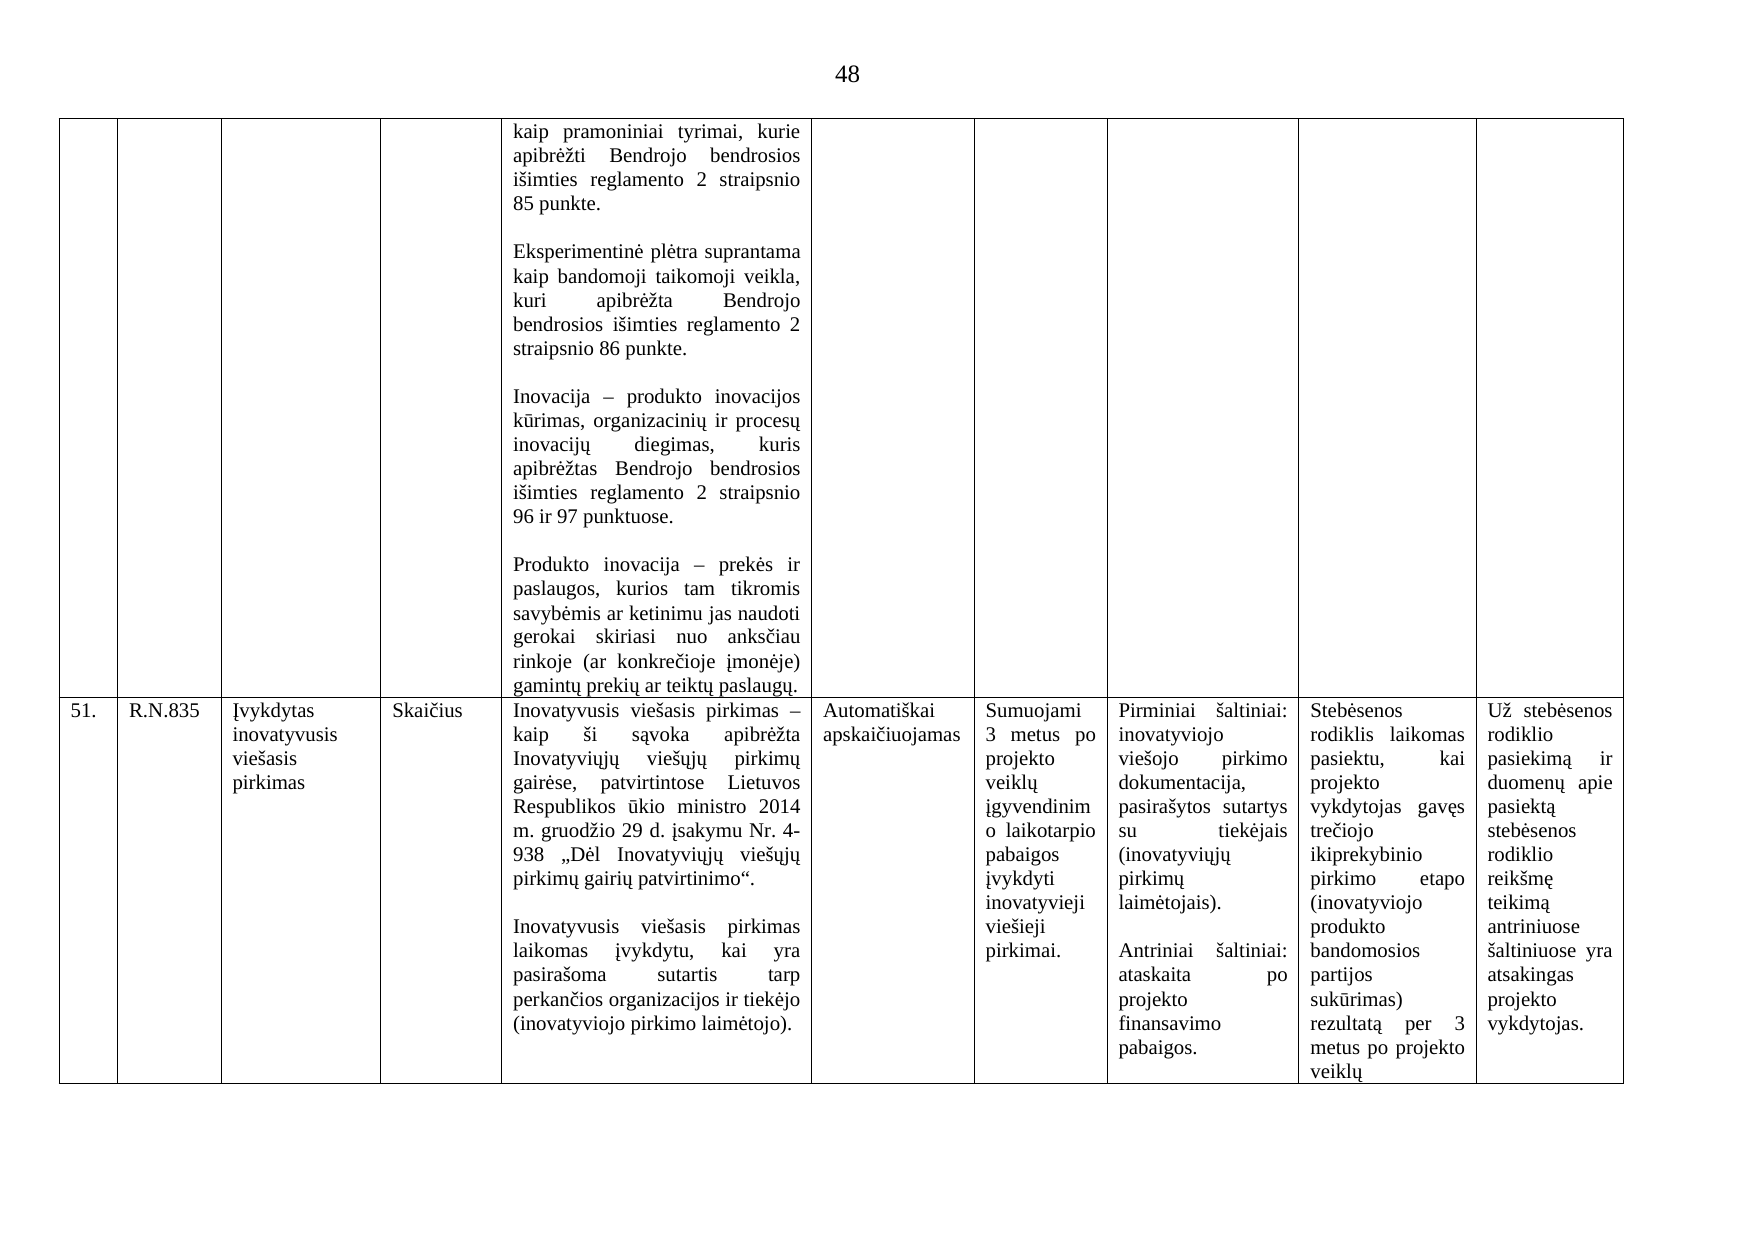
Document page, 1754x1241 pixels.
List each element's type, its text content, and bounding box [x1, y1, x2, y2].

table_cell Už stebėsenos rodiklio pasiekimą ir duomenų apie pasiektą stebėsenos rodiklio reikšmę teikimą antriniuose šaltiniuose yra atsakingas projekto vykdytojas. [1477, 698, 1623, 1083]
table_cell [118, 119, 221, 697]
table_cell 51. [60, 698, 117, 1083]
table_cell [975, 119, 1107, 697]
table_cell [1477, 119, 1623, 697]
table_cell Automatiškai apskaičiuojamas [812, 698, 974, 1083]
table_cell Įvykdytas inovatyvusis viešasis pirkimas [222, 698, 380, 1083]
table_cell R.N.835 [118, 698, 221, 1083]
table_cell Skaičius [381, 698, 501, 1083]
table_cell [381, 119, 501, 697]
table_cell Pirminiai šaltiniai: inovatyviojo viešojo pirkimo dokumentacija, pasirašytos sutartys su tiekėjais (inovatyviųjų pirkimų laimėtojais). Antriniai šaltiniai: ataskaita po projekto finansavimo pabaigos. [1108, 698, 1298, 1083]
table_cell [1108, 119, 1298, 697]
table_cell kaip pramoniniai tyrimai, kurie apibrėžti Bendrojo bendrosios išimties reglamento 2 straipsnio 85 punkte. Eksperimentinė plėtra suprantama kaip bandomoji taikomoji veikla, kuri apibrėžta Bendrojo bendrosios išimties reglamento 2 straipsnio 86 punkte. Inovacija – produkto inovacijos kūrimas, organizacinių ir procesų inovacijų diegimas, kuris apibrėžtas Bendrojo bendrosios išimties reglamento 2 straipsnio 96 ir 97 punktuose. Produkto inovacija – prekės ir paslaugos, kurios tam tikromis savybėmis ar ketinimu jas naudoti gerokai skiriasi nuo anksčiau rinkoje (ar konkrečioje įmonėje) gamintų prekių ar teiktų paslaugų. [502, 119, 811, 697]
table_cell Stebėsenos rodiklis laikomas pasiektu, kai projekto vykdytojas gavęs trečiojo ikiprekybinio pirkimo etapo (inovatyviojo produkto bandomosios partijos sukūrimas) rezultatą per 3 metus po projekto veiklų [1299, 698, 1476, 1083]
table_cell Inovatyvusis viešasis pirkimas – kaip ši sąvoka apibrėžta Inovatyviųjų viešųjų pirkimų gairėse, patvirtintose Lietuvos Respublikos ūkio ministro 2014 m. gruodžio 29 d. įsakymu Nr. 4-938 „Dėl Inovatyviųjų viešųjų pirkimų gairių patvirtinimo“. Inovatyvusis viešasis pirkimas laikomas įvykdytu, kai yra pasirašoma sutartis tarp perkančios organizacijos ir tiekėjo (inovatyviojo pirkimo laimėtojo). [502, 698, 811, 1083]
table_cell [812, 119, 974, 697]
table_cell [1299, 119, 1476, 697]
table_cell [60, 119, 117, 697]
table_cell Sumuojami 3 metus po projekto veiklų įgyvendinimo laikotarpio pabaigos įvykdyti inovatyvieji viešieji pirkimai. [975, 698, 1107, 1083]
table_cell [222, 119, 380, 697]
